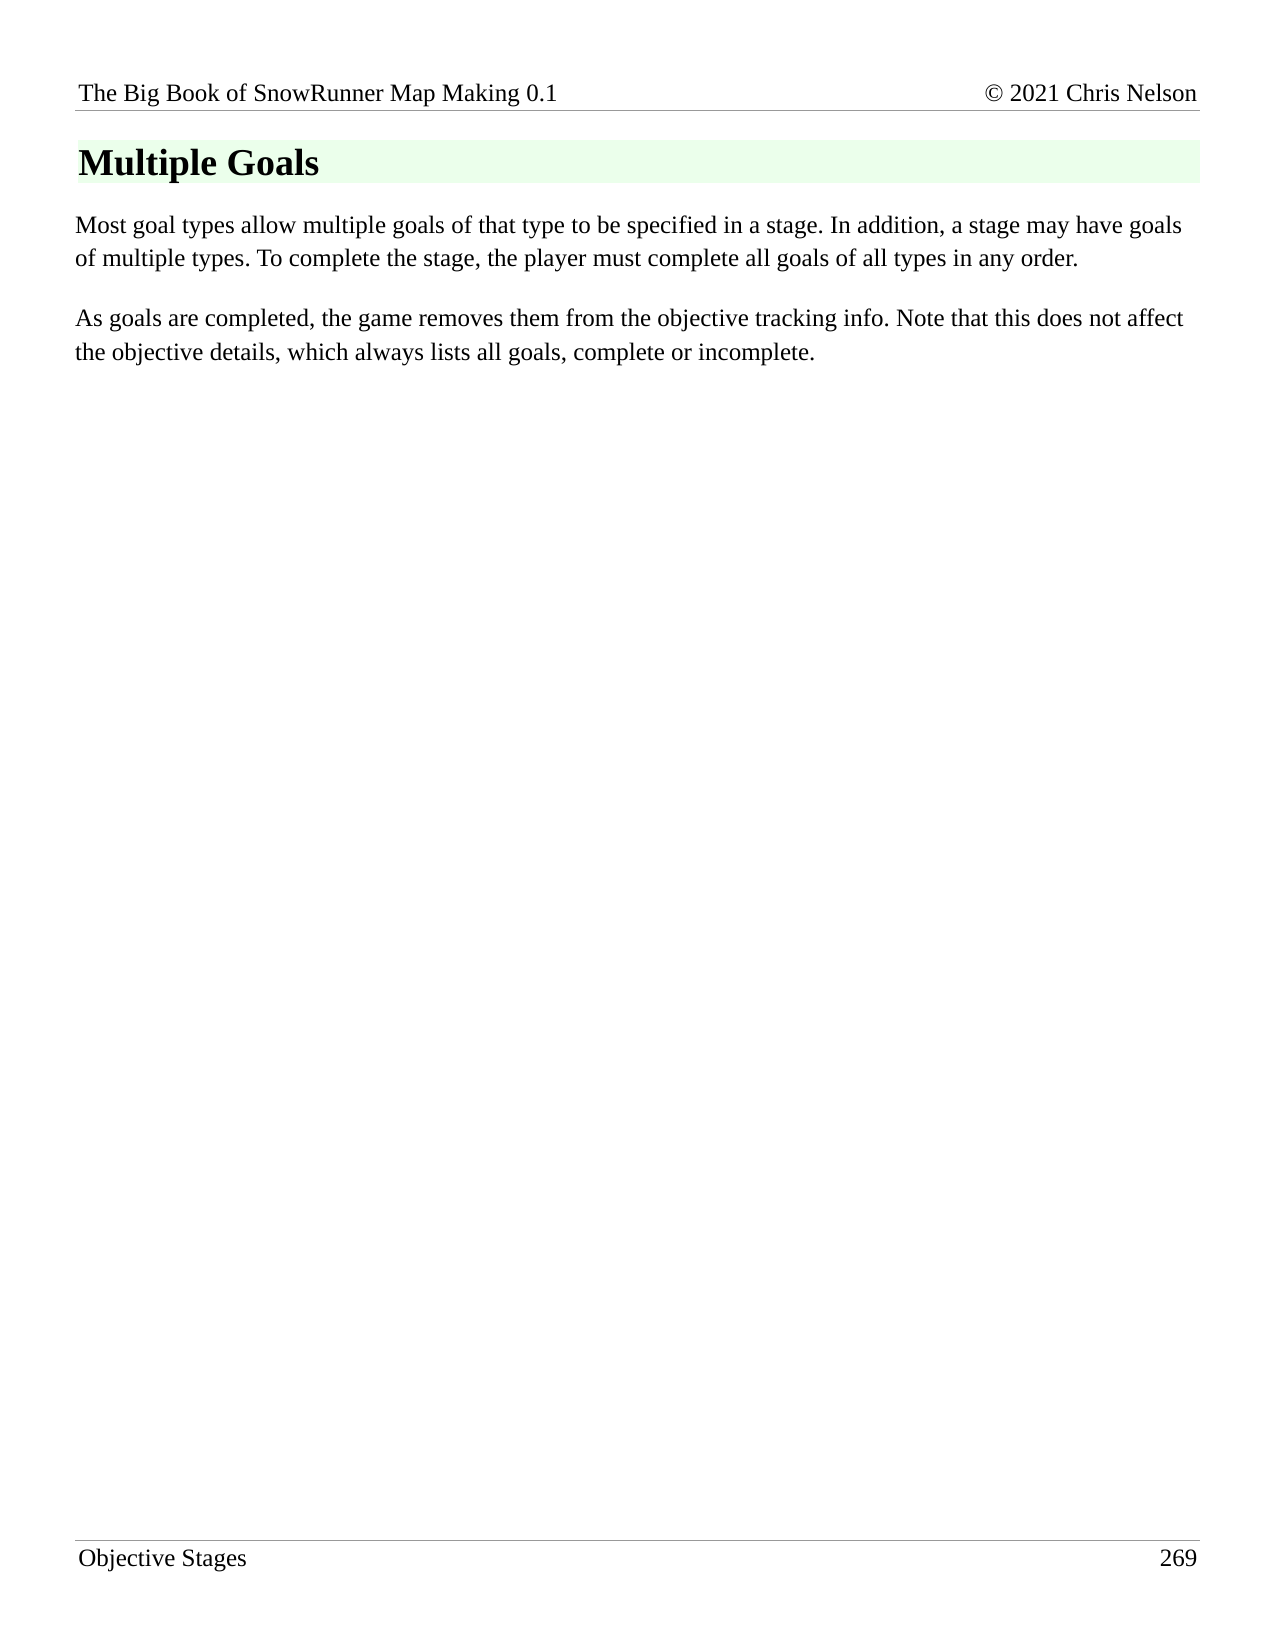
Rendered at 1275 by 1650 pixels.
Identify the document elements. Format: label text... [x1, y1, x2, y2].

subtitle Multiple Goals [78, 140, 1200, 183]
text As goals are completed, the game removes them from the objective tracking info. Note that this does not affect the objective details, which always lists all goals, complete or incomplete. [75, 303, 1200, 365]
text Most goal types allow multiple goals of that type to be specified in a stage. In addition, a stage may have goals of multiple types. To complete the stage, the player must complete all goals of all types in any order. [75, 211, 1200, 272]
